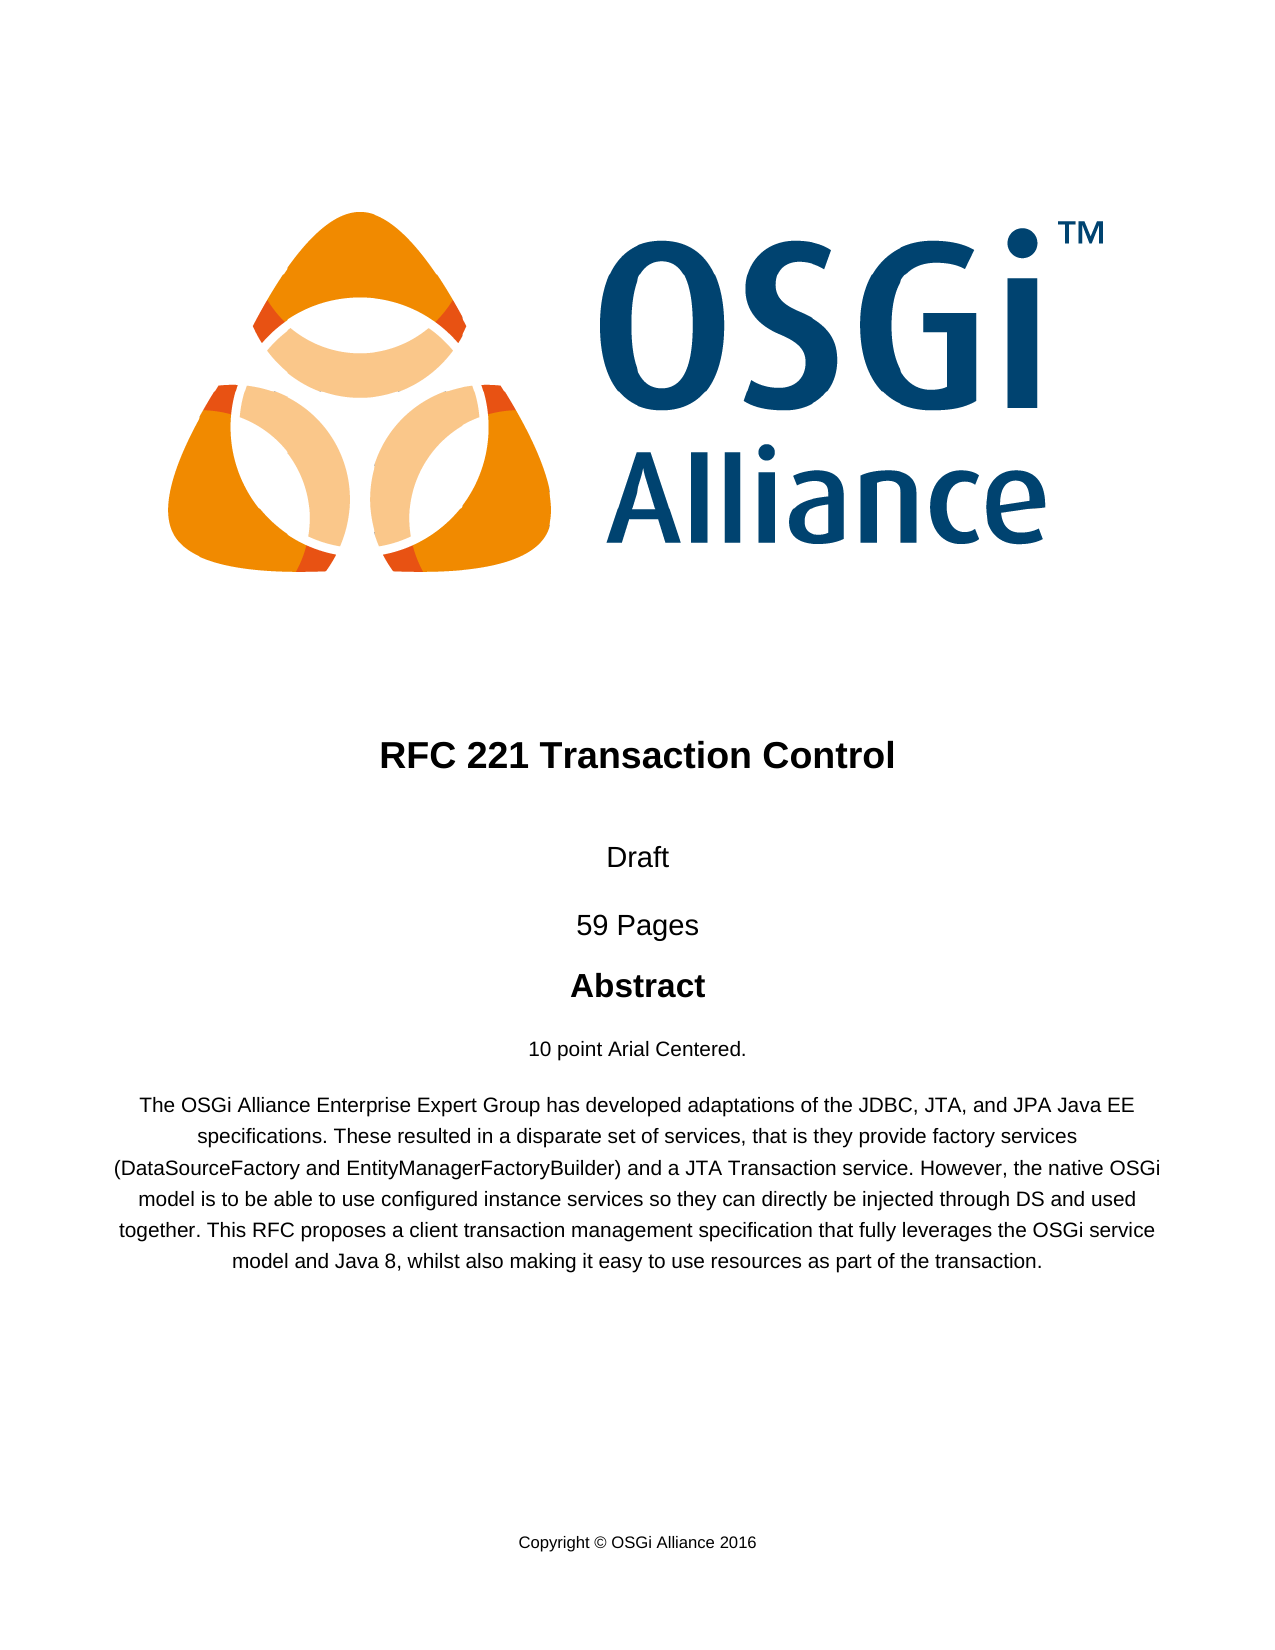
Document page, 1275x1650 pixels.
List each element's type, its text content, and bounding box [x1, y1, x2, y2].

title RFC 221 Transaction Control [112, 733, 1162, 776]
text Abstract [112, 966, 1162, 1004]
text The OSGi Alliance Enterprise Expert Group has developed adaptations of the JDBC, JTA, and JPA Java EE specifications. These resulted in a disparate set of services, that is they provide factory services (DataSourceFactory and EntityManagerFactoryBuilder) and a JTA Transaction service. However, the native OSGi model is to be able to use configured instance services so they can directly be injected through DS and used together. This RFC proposes a client transaction management specification that fully leverages the OSGi service model and Java 8, whilst also making it easy to use resources as part of the transaction. [112, 1086, 1162, 1273]
title Draft 59 Pages [112, 841, 1162, 941]
text 10 point Arial Centered. [112, 1029, 1162, 1061]
picture [112, 158, 1163, 626]
